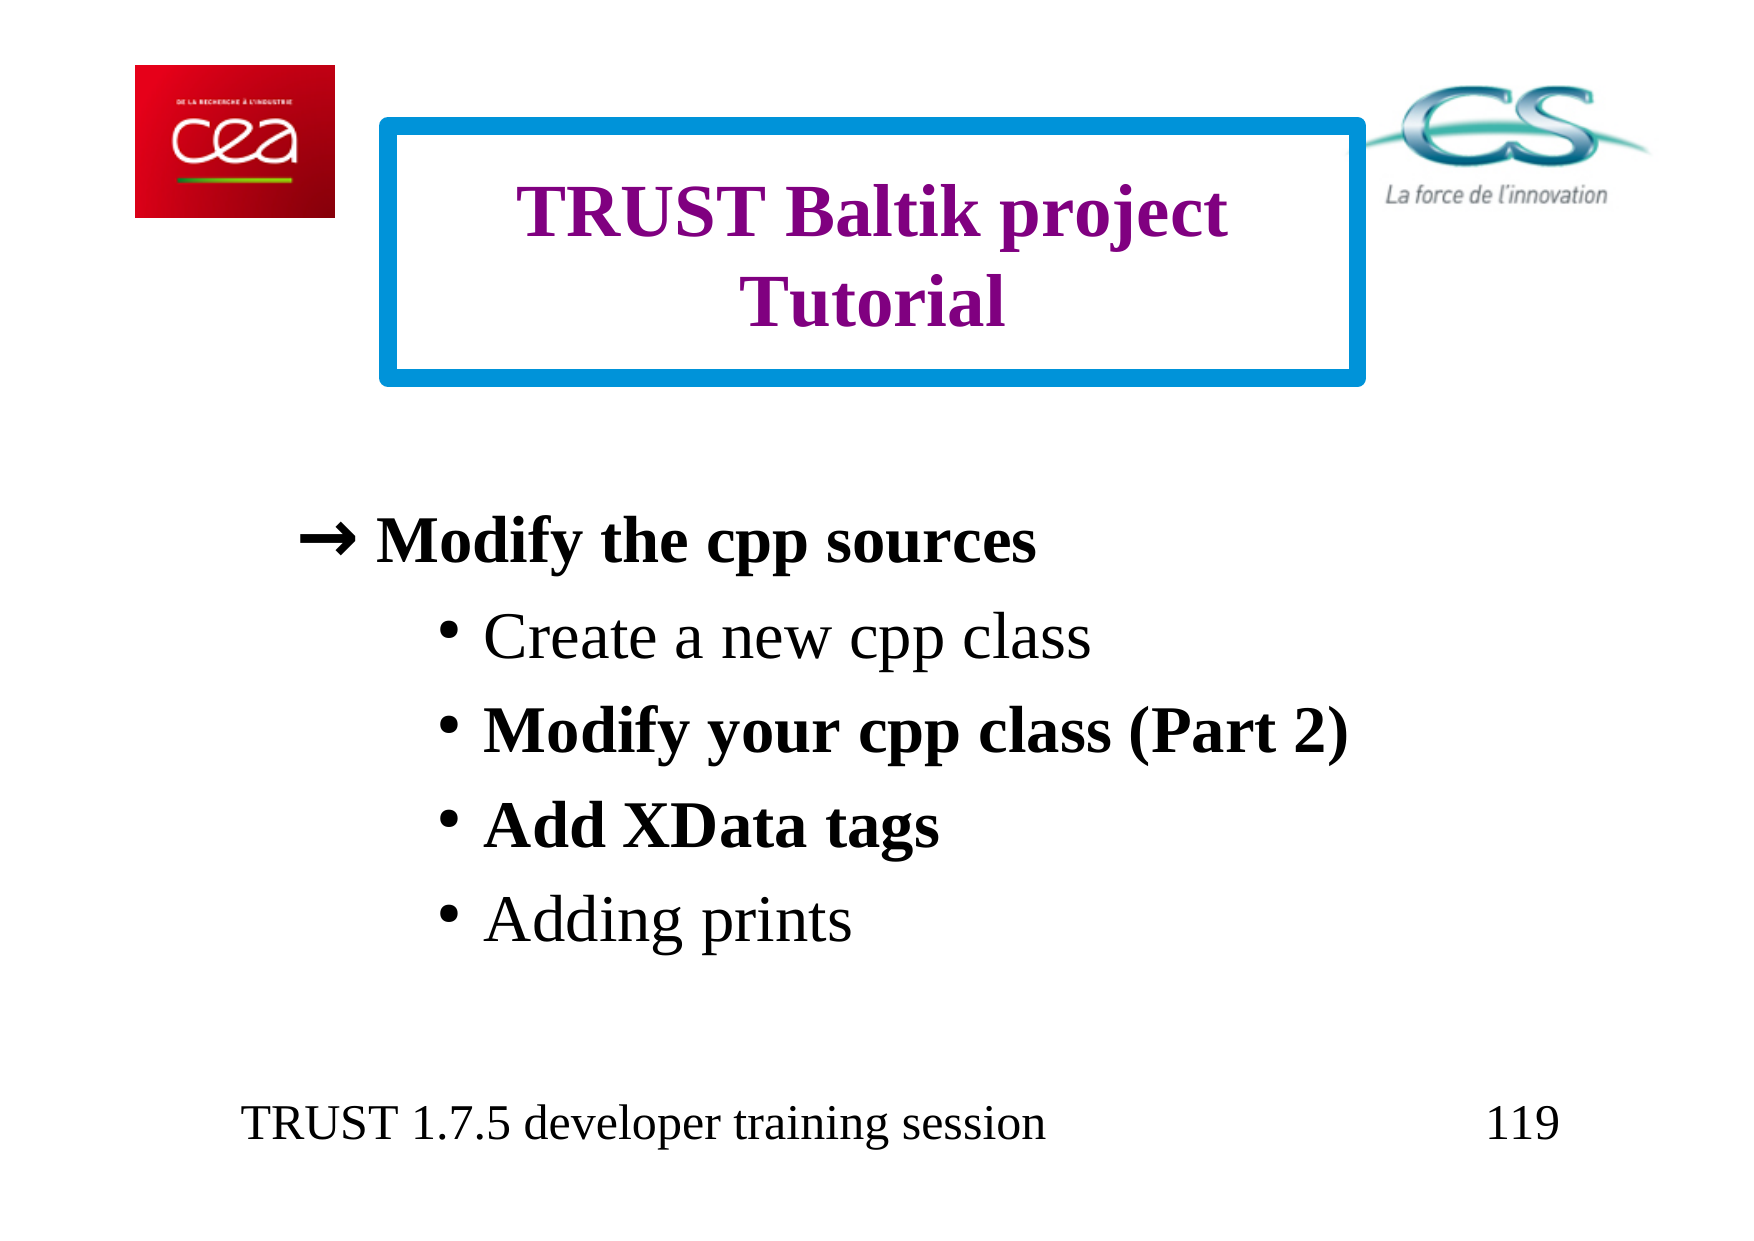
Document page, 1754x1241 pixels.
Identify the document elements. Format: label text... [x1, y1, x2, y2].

list → Modify the cpp sources Create a new cpp class Modify your cpp class (Part 2) Add XData tags Adding prints [225, 382, 1576, 1125]
picture [135, 65, 335, 218]
picture [1340, 73, 1662, 218]
title TRUST Baltik project Tutorial [387, 125, 1358, 378]
